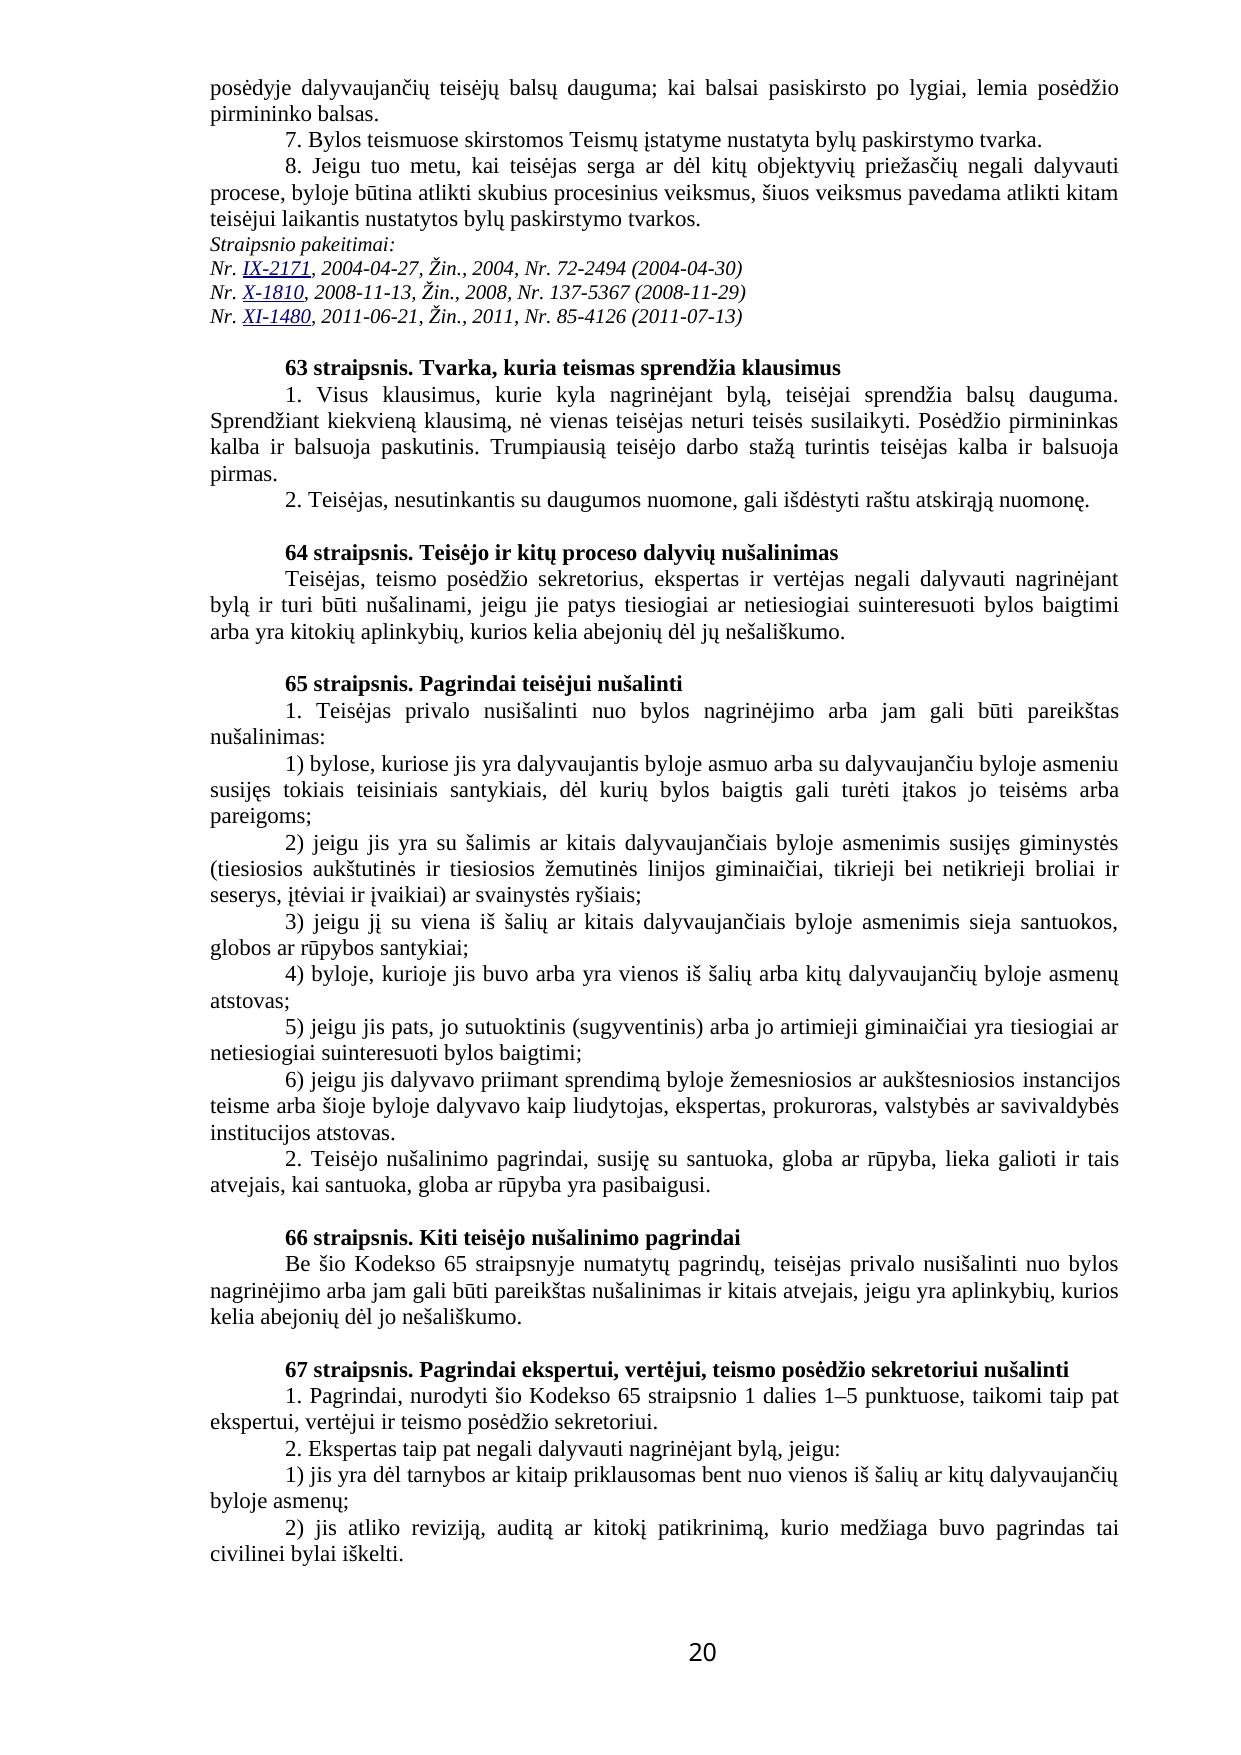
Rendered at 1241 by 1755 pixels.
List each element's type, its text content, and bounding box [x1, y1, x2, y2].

text Nr. X-1810, 2008-11-13, Žin., 2008, Nr. 137-5367 (2008-11-29) [210, 280, 1120, 304]
text Be šio Kodekso 65 straipsnyje numatytų pagrindų, teisėjas privalo nusišalinti nuo bylos nagrinėjimo arba jam gali būti pareikštas nušalinimas ir kitais atvejais, jeigu yra aplinkybių, kurios kelia abejonių dėl jo nešališkumo. [210, 1250, 1120, 1329]
text 6) jeigu jis dalyvavo priimant sprendimą byloje žemesniosios ar aukštesniosios instancijos teisme arba šioje byloje dalyvavo kaip liudytojas, ekspertas, prokuroras, valstybės ar savivaldybės institucijos atstovas. [210, 1066, 1120, 1145]
text 65 straipsnis. Pagrindai teisėjui nušalinti [210, 671, 1120, 697]
text 7. Bylos teismuose skirstomos Teismų įstatyme nustatyta bylų paskirstymo tvarka. [210, 126, 1120, 153]
text 2. Ekspertas taip pat negali dalyvauti nagrinėjant bylą, jeigu: [210, 1435, 1120, 1461]
text Nr. XI-1480, 2011-06-21, Žin., 2011, Nr. 85-4126 (2011-07-13) [210, 304, 1120, 328]
text 66 straipsnis. Kiti teisėjo nušalinimo pagrindai [210, 1224, 1120, 1250]
text Teisėjas, teismo posėdžio sekretorius, ekspertas ir vertėjas negali dalyvauti nagrinėjant bylą ir turi būti nušalinami, jeigu jie patys tiesiogiai ar netiesiogiai suinteresuoti bylos baigtimi arba yra kitokių aplinkybių, kurios kelia abejonių dėl jų nešališkumo. [210, 565, 1120, 644]
text 4) byloje, kurioje jis buvo arba yra vienos iš šalių arba kitų dalyvaujančių byloje asmenų atstovas; [210, 960, 1120, 1013]
text 3) jeigu jį su viena iš šalių ar kitais dalyvaujančiais byloje asmenimis sieja santuokos, globos ar rūpybos santykiai; [210, 908, 1120, 960]
text 1) bylose, kuriose jis yra dalyvaujantis byloje asmuo arba su dalyvaujančiu byloje asmeniu susijęs tokiais teisiniais santykiais, dėl kurių bylos baigtis gali turėti įtakos jo teisėms arba pareigoms; [210, 749, 1120, 829]
text Straipsnio pakeitimai: [210, 232, 1120, 256]
text 2) jis atliko reviziją, auditą ar kitokį patikrinimą, kurio medžiaga buvo pagrindas tai civilinei bylai iškelti. [210, 1514, 1120, 1567]
text 2. Teisėjo nušalinimo pagrindai, susiję su santuoka, globa ar rūpyba, lieka galioti ir tais atvejais, kai santuoka, globa ar rūpyba yra pasibaigusi. [210, 1145, 1120, 1198]
text 1) jis yra dėl tarnybos ar kitaip priklausomas bent nuo vienos iš šalių ar kitų dalyvaujančių byloje asmenų; [210, 1461, 1120, 1514]
text 63 straipsnis. Tvarka, kuria teismas sprendžia klausimus [210, 354, 1120, 381]
text 1. Visus klausimus, kurie kyla nagrinėjant bylą, teisėjai sprendžia balsų dauguma. Sprendžiant kiekvieną klausimą, nė vienas teisėjas neturi teisės susilaikyti. Posėdžio pirmininkas kalba ir balsuoja paskutinis. Trumpiausią teisėjo darbo stažą turintis teisėjas kalba ir balsuoja pirmas. [210, 381, 1120, 486]
text 67 straipsnis. Pagrindai ekspertui, vertėjui, teismo posėdžio sekretoriui nušalinti [285, 1356, 1120, 1382]
text Nr. IX-2171, 2004-04-27, Žin., 2004, Nr. 72-2494 (2004-04-30) [210, 256, 1120, 280]
text 64 straipsnis. Teisėjo ir kitų proceso dalyvių nušalinimas [210, 539, 1120, 565]
text posėdyje dalyvaujančių teisėjų balsų dauguma; kai balsai pasiskirsto po lygiai, lemia posėdžio pirmininko balsas. [210, 73, 1120, 126]
text 8. Jeigu tuo metu, kai teisėjas serga ar dėl kitų objektyvių priežasčių negali dalyvauti procese, byloje būtina atlikti skubius procesinius veiksmus, šiuos veiksmus pavedama atlikti kitam teisėjui laikantis nustatytos bylų paskirstymo tvarkos. [210, 153, 1120, 232]
text 1. Teisėjas privalo nusišalinti nuo bylos nagrinėjimo arba jam gali būti pareikštas nušalinimas: [210, 697, 1120, 749]
text 2. Teisėjas, nesutinkantis su daugumos nuomone, gali išdėstyti raštu atskirąją nuomonę. [210, 486, 1120, 512]
text 5) jeigu jis pats, jo sutuoktinis (sugyventinis) arba jo artimieji giminaičiai yra tiesiogiai ar netiesiogiai suinteresuoti bylos baigtimi; [210, 1013, 1120, 1066]
text 2) jeigu jis yra su šalimis ar kitais dalyvaujančiais byloje asmenimis susijęs giminystės (tiesiosios aukštutinės ir tiesiosios žemutinės linijos giminaičiai, tikrieji bei netikrieji broliai ir seserys, įtėviai ir įvaikiai) ar svainystės ryšiais; [210, 829, 1120, 908]
text 1. Pagrindai, nurodyti šio Kodekso 65 straipsnio 1 dalies 1–5 punktuose, taikomi taip pat ekspertui, vertėjui ir teismo posėdžio sekretoriui. [210, 1382, 1120, 1435]
